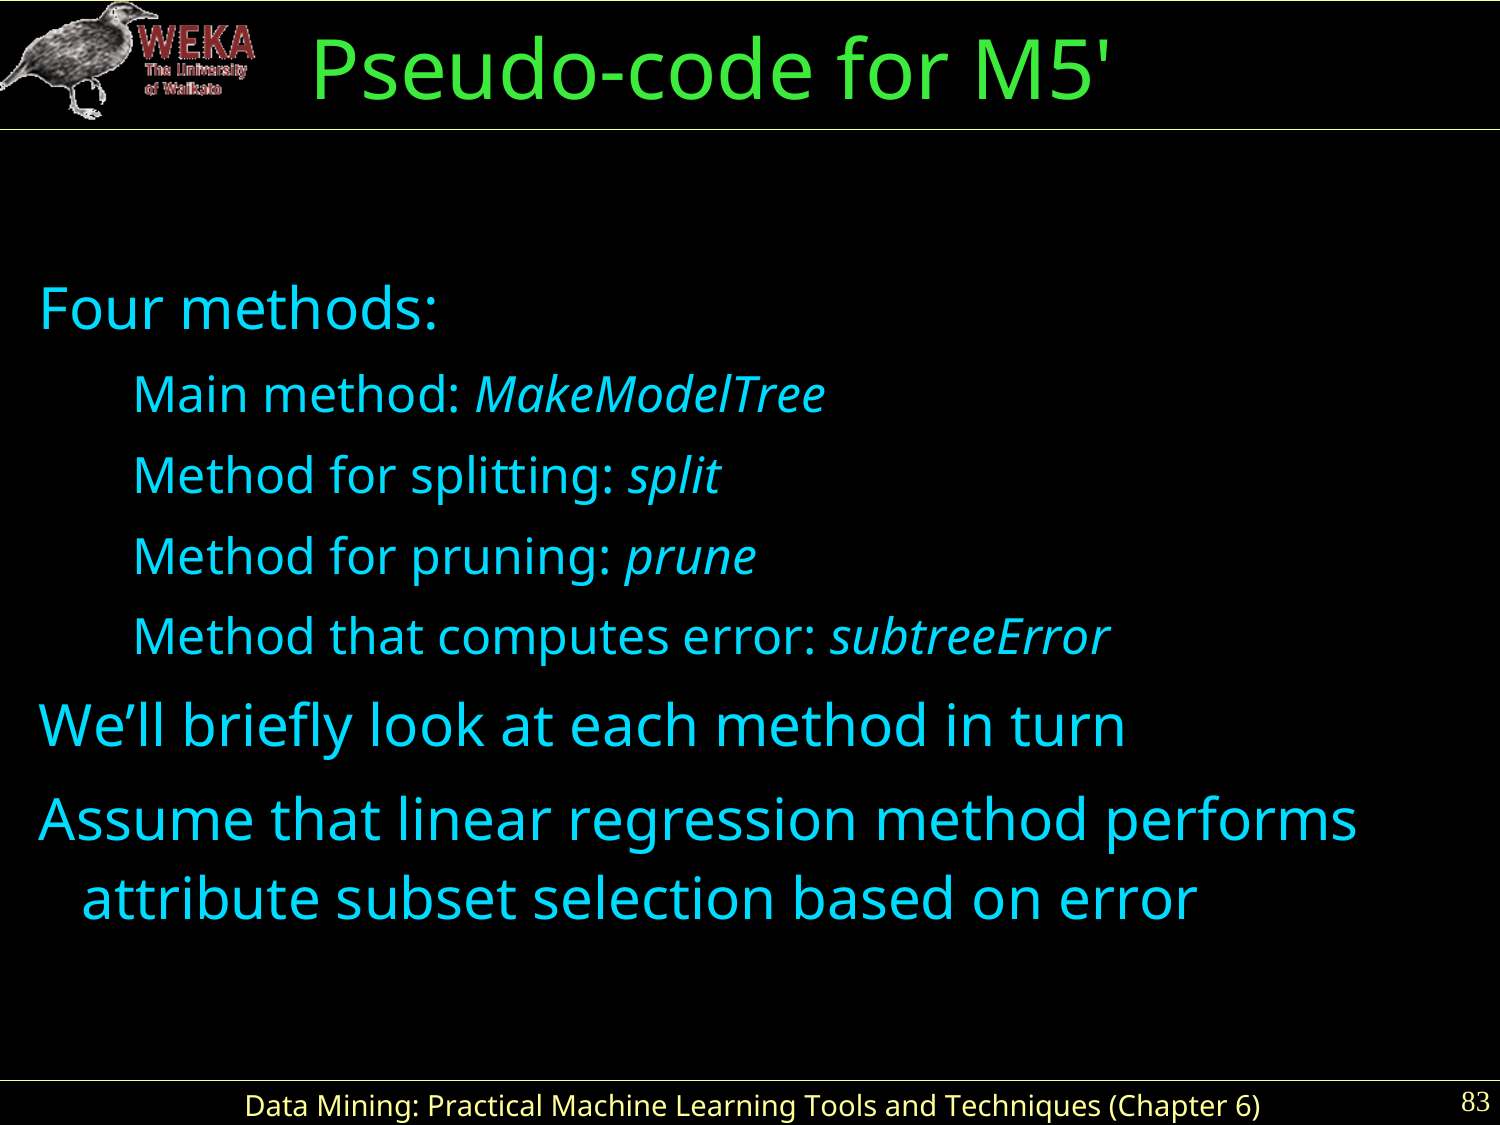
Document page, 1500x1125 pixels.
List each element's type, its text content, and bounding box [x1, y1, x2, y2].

title Pseudo-code for M5' [295, 0, 1500, 148]
picture [0, 1, 266, 129]
list Four methods: Main method: MakeModelTree Method for splitting: split Method for pruning: prune Method that computes error: subtreeError We’ll briefly look at each method in turn Assume that linear regression method performs attribute subset selection based on error [24, 260, 1477, 936]
